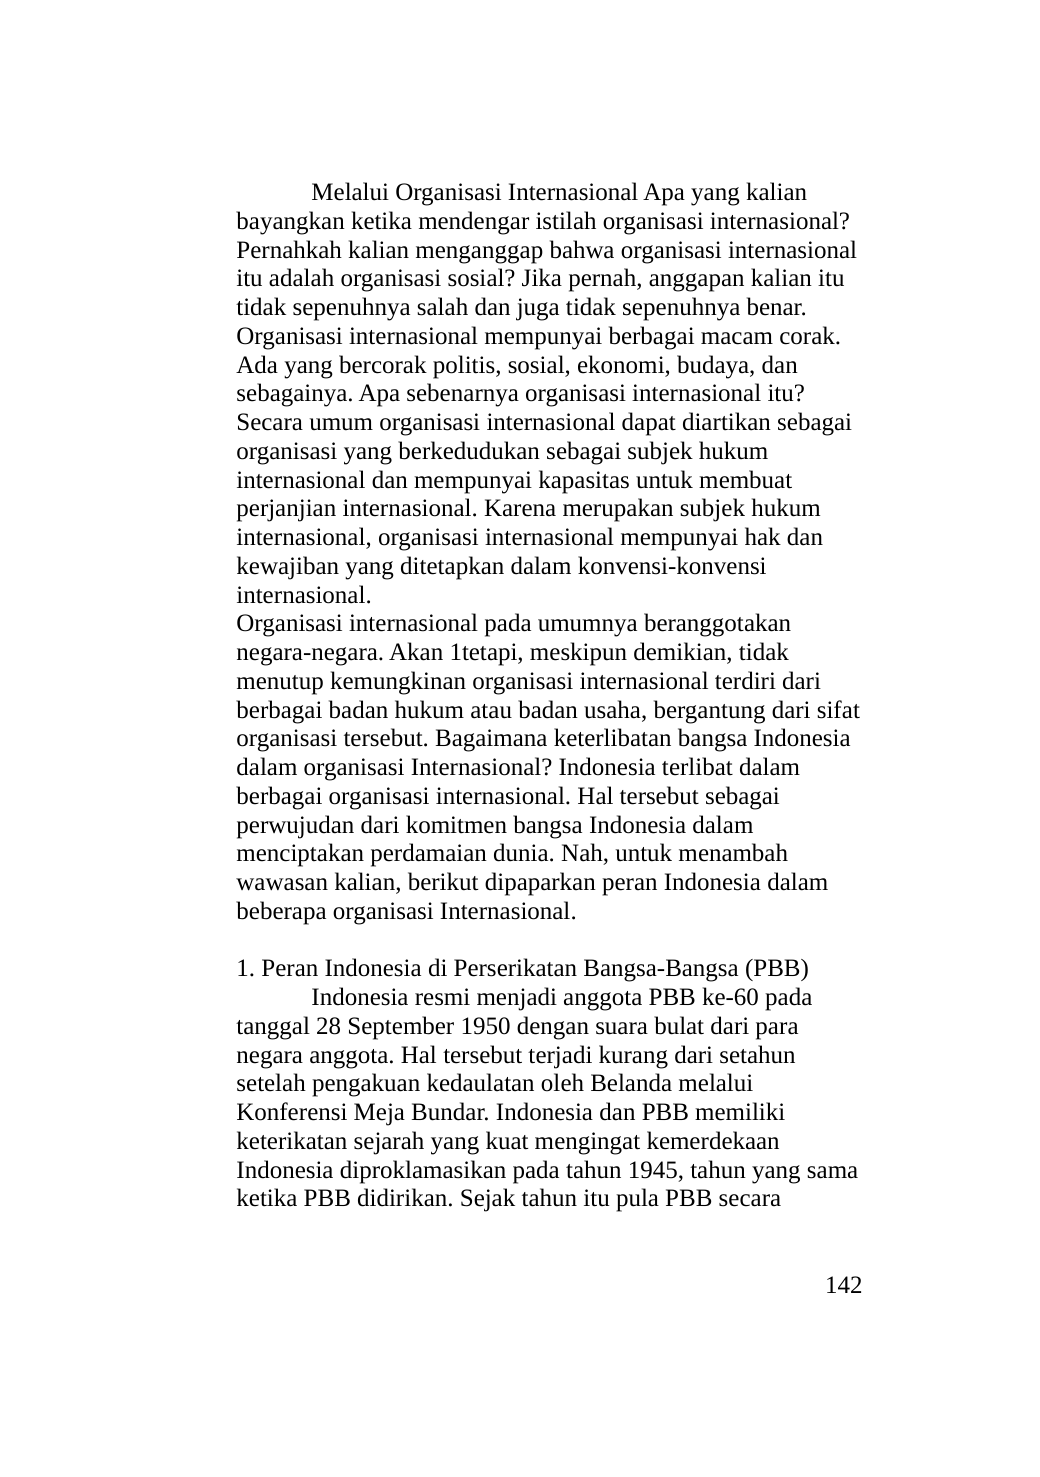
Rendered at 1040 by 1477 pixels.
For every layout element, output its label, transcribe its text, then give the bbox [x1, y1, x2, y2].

text Melalui Organisasi Internasional Apa yang kalian bayangkan ketika mendengar istilah organisasi internasional? Pernahkah kalian menganggap bahwa organisasi internasional itu adalah organisasi sosial? Jika pernah, anggapan kalian itu tidak sepenuhnya salah dan juga tidak sepenuhnya benar. Organisasi internasional mempunyai berbagai macam corak. Ada yang bercorak politis, sosial, ekonomi, budaya, dan sebagainya. Apa sebenarnya organisasi internasional itu? Secara umum organisasi internasional dapat diartikan sebagai organisasi yang berkedudukan sebagai subjek hukum internasional dan mempunyai kapasitas untuk membuat perjanjian internasional. Karena merupakan subjek hukum internasional, organisasi internasional mempunyai hak dan kewajiban yang ditetapkan dalam konvensi-konvensi internasional. [236, 177, 862, 608]
text Organisasi internasional pada umumnya beranggotakan negara-negara. Akan 1tetapi, meskipun demikian, tidak menutup kemungkinan organisasi internasional terdiri dari berbagai badan hukum atau badan usaha, bergantung dari sifat organisasi tersebut. Bagaimana keterlibatan bangsa Indonesia dalam organisasi Internasional? Indonesia terlibat dalam berbagai organisasi internasional. Hal tersebut sebagai perwujudan dari komitmen bangsa Indonesia dalam menciptakan perdamaian dunia. Nah, untuk menambah wawasan kalian, berikut dipaparkan peran Indonesia dalam beberapa organisasi Internasional. [236, 608, 862, 925]
text 1. Peran Indonesia di Perserikatan Bangsa-Bangsa (PBB) [236, 953, 862, 982]
text Indonesia resmi menjadi anggota PBB ke-60 pada tanggal 28 September 1950 dengan suara bulat dari para negara anggota. Hal tersebut terjadi kurang dari setahun setelah pengakuan kedaulatan oleh Belanda melalui Konferensi Meja Bundar. Indonesia dan PBB memiliki keterikatan sejarah yang kuat mengingat kemerdekaan Indonesia diproklamasikan pada tahun 1945, tahun yang sama ketika PBB didirikan. Sejak tahun itu pula PBB secara [236, 982, 862, 1212]
